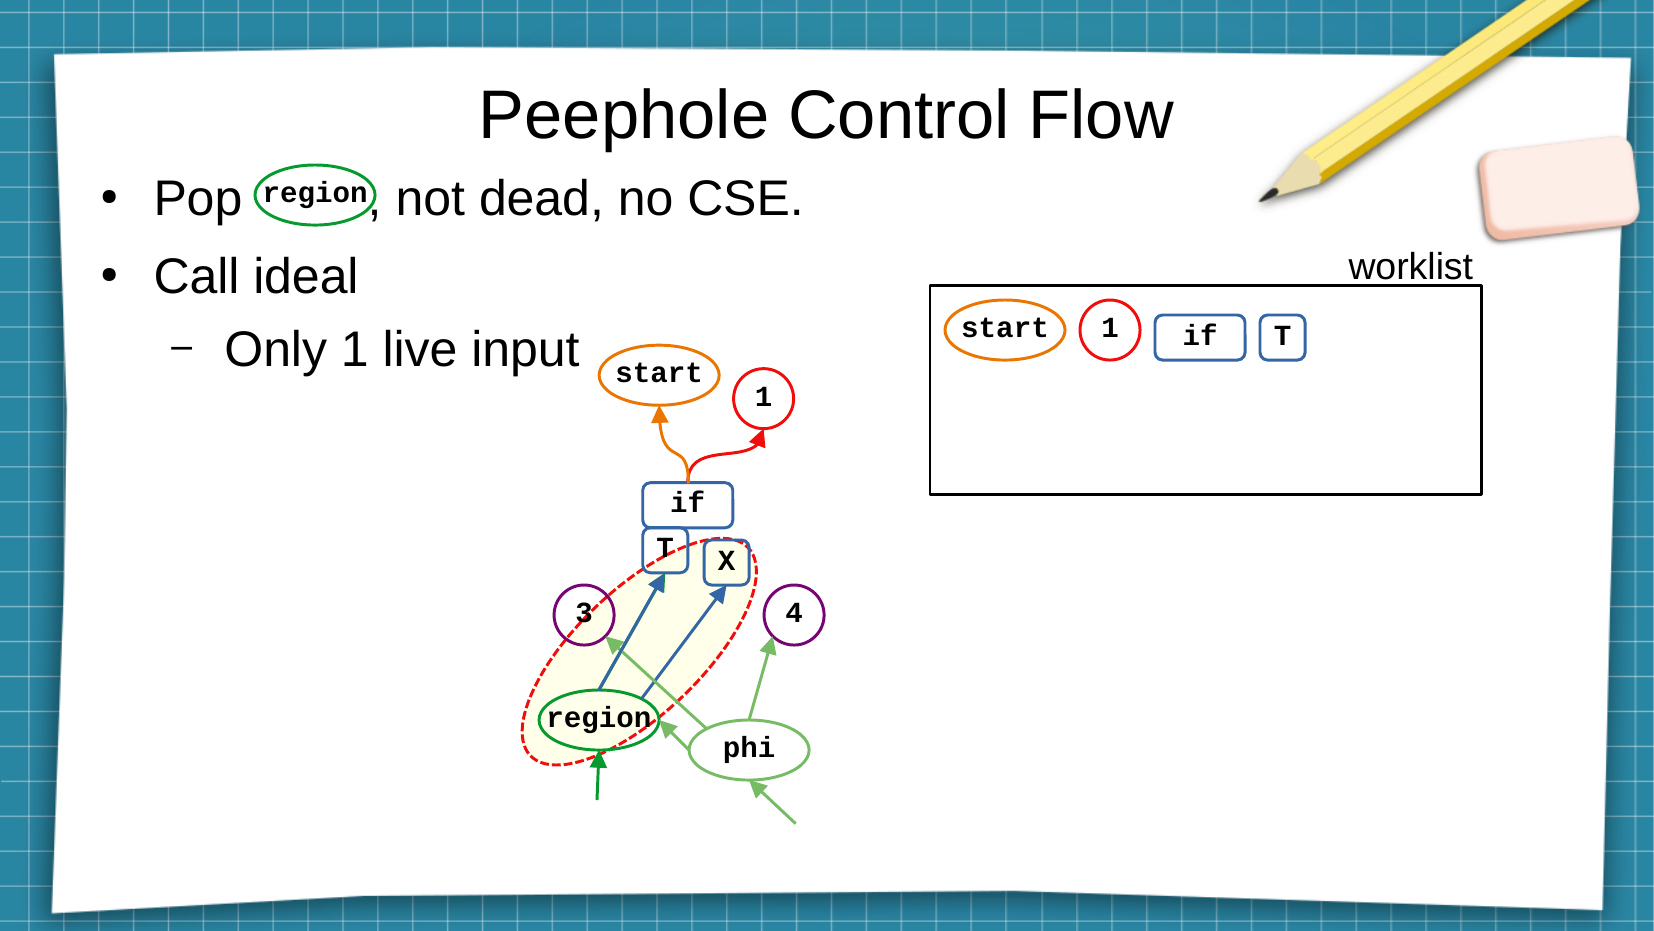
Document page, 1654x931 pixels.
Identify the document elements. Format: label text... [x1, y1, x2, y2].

text_box [644, 685, 676, 718]
text_box T [1260, 315, 1306, 361]
text_box T [642, 527, 688, 573]
text_box region [539, 690, 660, 751]
text_box 1 [1080, 300, 1141, 361]
text_box start [599, 345, 720, 406]
text_box 1 [733, 368, 794, 429]
text_box 4 [764, 585, 825, 646]
text_box worklist [1333, 238, 1489, 295]
text_box region [255, 165, 376, 226]
text_box [658, 549, 757, 700]
text_box [602, 655, 652, 697]
text_box phi [689, 720, 810, 781]
text_box if [1155, 315, 1246, 361]
text_box X [704, 540, 750, 586]
title Peephole Control Flow [82, 37, 1571, 193]
text_box if [642, 482, 733, 528]
text_box [522, 638, 618, 766]
text_box start [945, 300, 1066, 361]
list Pop , not dead, no CSE. Call ideal Only 1 live input [82, 170, 841, 511]
text_box 3 [554, 585, 615, 646]
text_box [607, 568, 663, 641]
picture [0, 0, 1654, 931]
text_box [624, 538, 735, 678]
